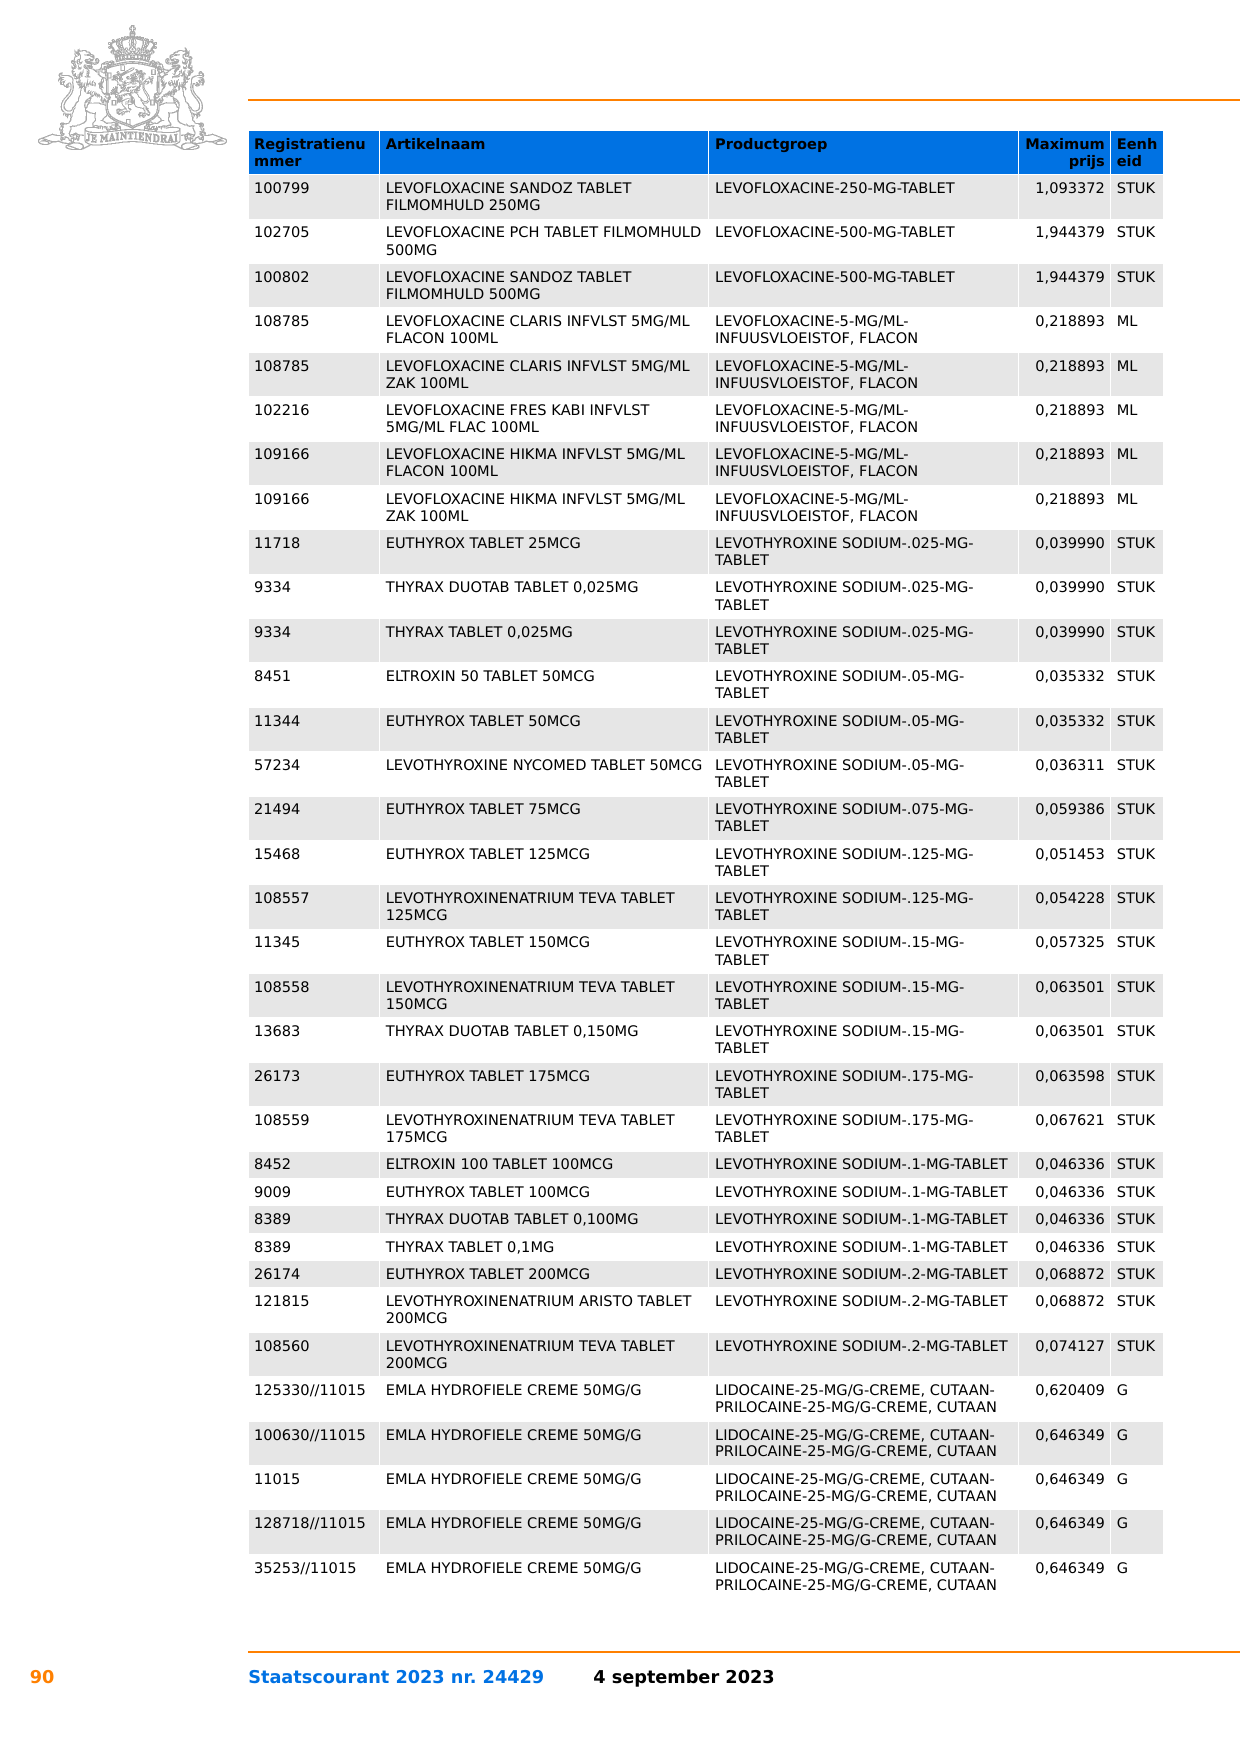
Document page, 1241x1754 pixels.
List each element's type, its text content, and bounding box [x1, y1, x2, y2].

table_cell LEVOTHYROXINE NYCOMED TABLET 50MCG [380, 752, 708, 796]
table_cell EUTHYROX TABLET 175MCG [380, 1063, 708, 1106]
table_cell 108560 [249, 1333, 379, 1376]
table_cell STUK [1111, 1063, 1163, 1106]
table_cell LEVOTHYROXINE SODIUM-.2-MG-TABLET [709, 1261, 1018, 1287]
table_header Eenheid [1111, 131, 1163, 174]
table_cell 0,046336 [1019, 1152, 1110, 1178]
table_cell STUK [1111, 575, 1163, 618]
table_cell 108557 [249, 885, 379, 929]
table_cell STUK [1111, 175, 1163, 219]
table_cell STUK [1111, 841, 1163, 884]
table_cell 8452 [249, 1152, 379, 1178]
table_cell EUTHYROX TABLET 150MCG [380, 930, 708, 973]
table_cell LEVOTHYROXINE SODIUM-.175-MG-TABLET [709, 1063, 1018, 1106]
table_cell 0,039990 [1019, 619, 1110, 662]
table_cell STUK [1111, 752, 1163, 796]
table_cell 0,620409 [1019, 1377, 1110, 1421]
table_cell 9334 [249, 619, 379, 662]
table_cell EUTHYROX TABLET 50MCG [380, 708, 708, 751]
table_cell G [1111, 1422, 1163, 1465]
table_cell EUTHYROX TABLET 75MCG [380, 797, 708, 840]
picture [38, 25, 227, 150]
table_cell LEVOTHYROXINENATRIUM ARISTO TABLET 200MCG [380, 1289, 708, 1332]
table_cell 21494 [249, 797, 379, 840]
table_cell 102216 [249, 397, 379, 441]
table_cell EUTHYROX TABLET 200MCG [380, 1261, 708, 1287]
table_cell LEVOFLOXACINE SANDOZ TABLET FILMOMHULD 500MG [380, 264, 708, 307]
table_cell 0,057325 [1019, 930, 1110, 973]
table_cell STUK [1111, 619, 1163, 662]
table_cell G [1111, 1510, 1163, 1554]
table_cell LIDOCAINE-25-MG/G-CREME, CUTAAN-PRILOCAINE-25-MG/G-CREME, CUTAAN [709, 1377, 1018, 1421]
table_cell 35253//11015 [249, 1555, 379, 1598]
table_cell 0,067621 [1019, 1107, 1110, 1151]
table_cell 100802 [249, 264, 379, 307]
table_cell 15468 [249, 841, 379, 884]
table_cell 125330//11015 [249, 1377, 379, 1421]
table_cell LEVOTHYROXINE SODIUM-.1-MG-TABLET [709, 1179, 1018, 1205]
table_cell LEVOFLOXACINE PCH TABLET FILMOMHULD 500MG [380, 220, 708, 263]
table_header Registratienummer [249, 131, 379, 174]
table_cell 0,646349 [1019, 1422, 1110, 1465]
table_cell LEVOFLOXACINE-5-MG/ML-INFUUSVLOEISTOF, FLACON [709, 486, 1018, 529]
table_cell LEVOTHYROXINE SODIUM-.15-MG-TABLET [709, 1019, 1018, 1062]
table_cell 108785 [249, 309, 379, 352]
table_cell LEVOFLOXACINE-5-MG/ML-INFUUSVLOEISTOF, FLACON [709, 397, 1018, 441]
table_cell 0,046336 [1019, 1234, 1110, 1260]
table_cell LEVOFLOXACINE-500-MG-TABLET [709, 220, 1018, 263]
table_cell ML [1111, 309, 1163, 352]
table_cell 109166 [249, 486, 379, 529]
table_cell 9009 [249, 1179, 379, 1205]
table_cell 0,059386 [1019, 797, 1110, 840]
table_cell LEVOTHYROXINE SODIUM-.05-MG-TABLET [709, 664, 1018, 707]
table_cell LEVOTHYROXINE SODIUM-.175-MG-TABLET [709, 1107, 1018, 1151]
table_cell 1,093372 [1019, 175, 1110, 219]
table_cell STUK [1111, 1206, 1163, 1233]
table_cell LEVOTHYROXINE SODIUM-.05-MG-TABLET [709, 708, 1018, 751]
table_cell 0,063501 [1019, 1019, 1110, 1062]
table_cell 11345 [249, 930, 379, 973]
table_cell THYRAX DUOTAB TABLET 0,100MG [380, 1206, 708, 1233]
table_cell LEVOTHYROXINE SODIUM-.025-MG-TABLET [709, 530, 1018, 574]
table_cell STUK [1111, 708, 1163, 751]
table_cell STUK [1111, 530, 1163, 574]
table_cell STUK [1111, 1179, 1163, 1205]
table_header Productgroep [709, 131, 1018, 174]
table_cell ELTROXIN 100 TABLET 100MCG [380, 1152, 708, 1178]
table_cell EMLA HYDROFIELE CREME 50MG/G [380, 1466, 708, 1509]
table_cell STUK [1111, 1261, 1163, 1287]
table_cell 100630//11015 [249, 1422, 379, 1465]
table_cell 0,035332 [1019, 664, 1110, 707]
table_cell STUK [1111, 1019, 1163, 1062]
table_header Artikelnaam [380, 131, 708, 174]
table_cell G [1111, 1466, 1163, 1509]
table_cell 26173 [249, 1063, 379, 1106]
table_cell LEVOFLOXACINE-500-MG-TABLET [709, 264, 1018, 307]
table_cell STUK [1111, 1107, 1163, 1151]
table_cell LEVOTHYROXINE SODIUM-.1-MG-TABLET [709, 1206, 1018, 1233]
table_cell 0,218893 [1019, 486, 1110, 529]
table_cell LEVOTHYROXINE SODIUM-.1-MG-TABLET [709, 1234, 1018, 1260]
table_cell 0,646349 [1019, 1555, 1110, 1598]
table_cell LEVOTHYROXINE SODIUM-.15-MG-TABLET [709, 930, 1018, 973]
table_cell 0,218893 [1019, 442, 1110, 485]
table_cell LEVOFLOXACINE CLARIS INFVLST 5MG/ML ZAK 100ML [380, 353, 708, 396]
table_cell THYRAX TABLET 0,025MG [380, 619, 708, 662]
table_cell 8389 [249, 1206, 379, 1233]
table_cell 0,218893 [1019, 353, 1110, 396]
table_cell ML [1111, 442, 1163, 485]
table_cell 8389 [249, 1234, 379, 1260]
table_cell 0,218893 [1019, 309, 1110, 352]
table_cell STUK [1111, 974, 1163, 1017]
table_cell 0,036311 [1019, 752, 1110, 796]
table_cell 0,054228 [1019, 885, 1110, 929]
table_cell 0,051453 [1019, 841, 1110, 884]
table_cell 108559 [249, 1107, 379, 1151]
table_cell LEVOTHYROXINENATRIUM TEVA TABLET 150MCG [380, 974, 708, 1017]
table_cell LEVOTHYROXINE SODIUM-.1-MG-TABLET [709, 1152, 1018, 1178]
table_cell LEVOTHYROXINE SODIUM-.025-MG-TABLET [709, 575, 1018, 618]
table_cell 1,944379 [1019, 264, 1110, 307]
table_cell LIDOCAINE-25-MG/G-CREME, CUTAAN-PRILOCAINE-25-MG/G-CREME, CUTAAN [709, 1466, 1018, 1509]
table_cell 0,068872 [1019, 1289, 1110, 1332]
table_cell 0,646349 [1019, 1466, 1110, 1509]
table_cell 26174 [249, 1261, 379, 1287]
table_cell LEVOTHYROXINE SODIUM-.075-MG-TABLET [709, 797, 1018, 840]
table_cell STUK [1111, 885, 1163, 929]
table_cell EUTHYROX TABLET 100MCG [380, 1179, 708, 1205]
table_cell LEVOFLOXACINE SANDOZ TABLET FILMOMHULD 250MG [380, 175, 708, 219]
table_cell THYRAX DUOTAB TABLET 0,025MG [380, 575, 708, 618]
table_cell STUK [1111, 664, 1163, 707]
table_cell 0,074127 [1019, 1333, 1110, 1376]
table_cell 0,063598 [1019, 1063, 1110, 1106]
table_cell LEVOTHYROXINE SODIUM-.2-MG-TABLET [709, 1333, 1018, 1376]
table_cell 0,068872 [1019, 1261, 1110, 1287]
table_cell STUK [1111, 264, 1163, 307]
table_cell 57234 [249, 752, 379, 796]
table_cell EMLA HYDROFIELE CREME 50MG/G [380, 1555, 708, 1598]
table_header Maximumprijs [1019, 131, 1110, 174]
table_cell G [1111, 1377, 1163, 1421]
table_cell LEVOTHYROXINE SODIUM-.025-MG-TABLET [709, 619, 1018, 662]
table_cell LEVOFLOXACINE-250-MG-TABLET [709, 175, 1018, 219]
table_cell LEVOFLOXACINE-5-MG/ML-INFUUSVLOEISTOF, FLACON [709, 309, 1018, 352]
table_cell 11718 [249, 530, 379, 574]
table_cell 0,035332 [1019, 708, 1110, 751]
table_cell LIDOCAINE-25-MG/G-CREME, CUTAAN-PRILOCAINE-25-MG/G-CREME, CUTAAN [709, 1555, 1018, 1598]
table_cell STUK [1111, 930, 1163, 973]
table_cell 108785 [249, 353, 379, 396]
table_cell EMLA HYDROFIELE CREME 50MG/G [380, 1422, 708, 1465]
table_cell EMLA HYDROFIELE CREME 50MG/G [380, 1377, 708, 1421]
table_cell THYRAX DUOTAB TABLET 0,150MG [380, 1019, 708, 1062]
table_cell 108558 [249, 974, 379, 1017]
table_cell STUK [1111, 1234, 1163, 1260]
table_cell LEVOTHYROXINENATRIUM TEVA TABLET 175MCG [380, 1107, 708, 1151]
table_cell LIDOCAINE-25-MG/G-CREME, CUTAAN-PRILOCAINE-25-MG/G-CREME, CUTAAN [709, 1510, 1018, 1554]
table_cell 0,039990 [1019, 530, 1110, 574]
table_cell LEVOFLOXACINE FRES KABI INFVLST 5MG/ML FLAC 100ML [380, 397, 708, 441]
table_cell 13683 [249, 1019, 379, 1062]
table_cell 0,646349 [1019, 1510, 1110, 1554]
table_cell G [1111, 1555, 1163, 1598]
table_cell LEVOFLOXACINE-5-MG/ML-INFUUSVLOEISTOF, FLACON [709, 442, 1018, 485]
table_cell LEVOFLOXACINE CLARIS INFVLST 5MG/ML FLACON 100ML [380, 309, 708, 352]
table_cell EUTHYROX TABLET 25MCG [380, 530, 708, 574]
table_cell ML [1111, 486, 1163, 529]
table_cell 11344 [249, 708, 379, 751]
table_cell 100799 [249, 175, 379, 219]
table_cell 0,063501 [1019, 974, 1110, 1017]
table_cell 0,039990 [1019, 575, 1110, 618]
table_cell STUK [1111, 1152, 1163, 1178]
table_cell STUK [1111, 220, 1163, 263]
table_cell EUTHYROX TABLET 125MCG [380, 841, 708, 884]
table_cell STUK [1111, 1289, 1163, 1332]
table_cell 9334 [249, 575, 379, 618]
table_cell ML [1111, 397, 1163, 441]
table_cell 121815 [249, 1289, 379, 1332]
table_cell LEVOFLOXACINE-5-MG/ML-INFUUSVLOEISTOF, FLACON [709, 353, 1018, 396]
table_cell LEVOTHYROXINE SODIUM-.2-MG-TABLET [709, 1289, 1018, 1332]
table_cell LEVOTHYROXINE SODIUM-.125-MG-TABLET [709, 885, 1018, 929]
table_cell LEVOTHYROXINENATRIUM TEVA TABLET 200MCG [380, 1333, 708, 1376]
table_cell LEVOTHYROXINE SODIUM-.15-MG-TABLET [709, 974, 1018, 1017]
table_cell LEVOTHYROXINENATRIUM TEVA TABLET 125MCG [380, 885, 708, 929]
table_cell ELTROXIN 50 TABLET 50MCG [380, 664, 708, 707]
table_cell 8451 [249, 664, 379, 707]
table_cell LEVOFLOXACINE HIKMA INFVLST 5MG/ML FLACON 100ML [380, 442, 708, 485]
table_cell STUK [1111, 797, 1163, 840]
table_cell LEVOTHYROXINE SODIUM-.05-MG-TABLET [709, 752, 1018, 796]
table_cell 0,046336 [1019, 1206, 1110, 1233]
table_cell 11015 [249, 1466, 379, 1509]
table_cell 102705 [249, 220, 379, 263]
table_cell 0,046336 [1019, 1179, 1110, 1205]
table_cell LEVOFLOXACINE HIKMA INFVLST 5MG/ML ZAK 100ML [380, 486, 708, 529]
table_cell 1,944379 [1019, 220, 1110, 263]
table_cell 128718//11015 [249, 1510, 379, 1554]
table_cell EMLA HYDROFIELE CREME 50MG/G [380, 1510, 708, 1554]
table_cell 0,218893 [1019, 397, 1110, 441]
table_cell LIDOCAINE-25-MG/G-CREME, CUTAAN-PRILOCAINE-25-MG/G-CREME, CUTAAN [709, 1422, 1018, 1465]
table_cell THYRAX TABLET 0,1MG [380, 1234, 708, 1260]
table_cell 109166 [249, 442, 379, 485]
table_cell STUK [1111, 1333, 1163, 1376]
table_cell ML [1111, 353, 1163, 396]
table_cell LEVOTHYROXINE SODIUM-.125-MG-TABLET [709, 841, 1018, 884]
